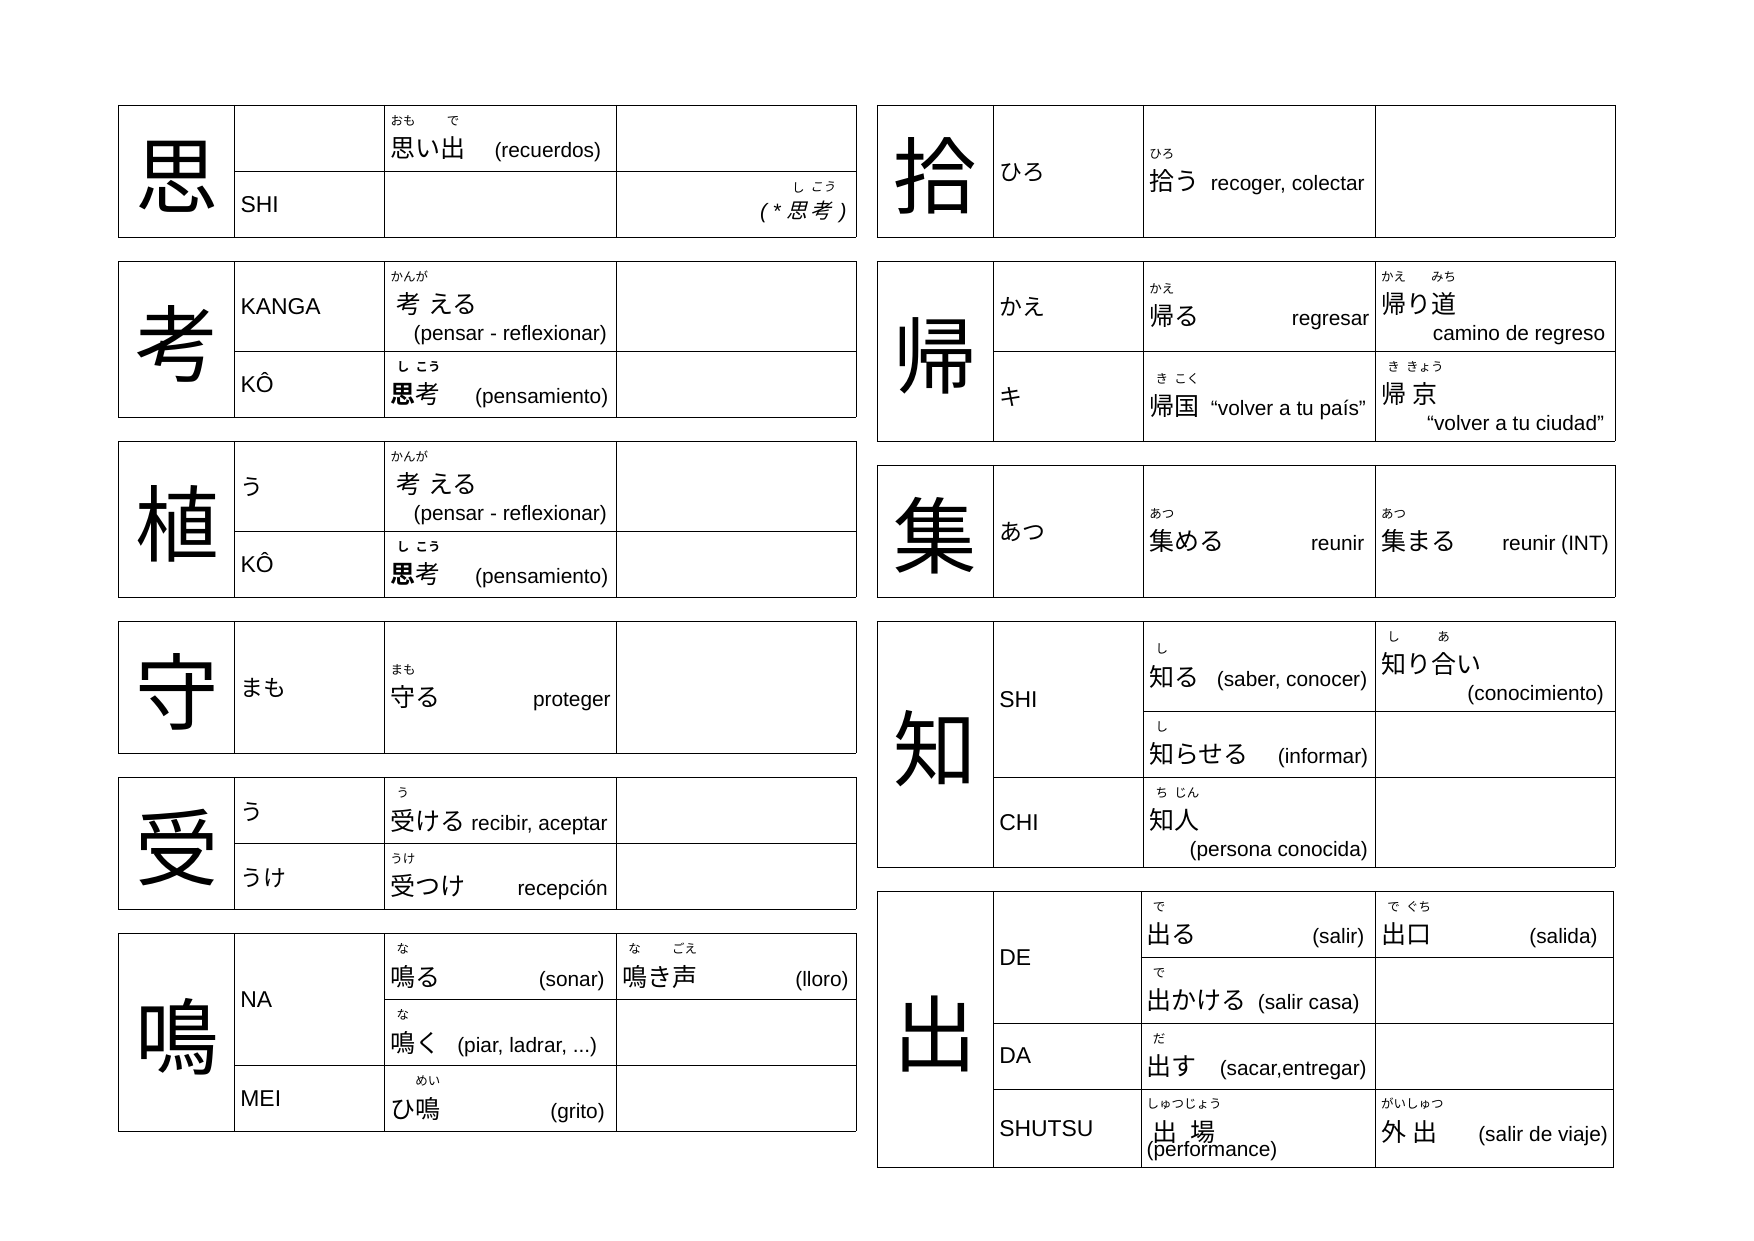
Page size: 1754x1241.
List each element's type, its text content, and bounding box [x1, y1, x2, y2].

table_header [617, 778, 856, 843]
table_header 知しり合あい (conocimiento) [1376, 622, 1615, 711]
table_header あつ [994, 466, 1143, 597]
table_cell 知ち人じん (persona conocida) [1144, 778, 1375, 867]
table_cell 出だす (sacar,entregar) [1142, 1024, 1375, 1089]
table_header 集あつめる reunir [1144, 466, 1375, 597]
table_header 集 [878, 466, 993, 597]
table_cell 受うけつけ recepción [385, 844, 616, 909]
table_cell [617, 1066, 856, 1131]
table_header 鳴 [119, 934, 234, 1131]
table_header [1376, 106, 1615, 237]
table_header まも [235, 622, 384, 753]
table_header 知しる (saber, conocer) [1144, 622, 1375, 711]
table_header う [235, 442, 384, 531]
table_header 帰かえり道みち camino de regreso [1376, 262, 1615, 351]
table_cell 鳴なく (piar, ladrar, ...) [385, 1000, 616, 1065]
table_cell ( * 思し考こう ) [617, 172, 856, 237]
table_header [617, 442, 856, 531]
table_header 集あつまる reunir (INT) [1376, 466, 1615, 597]
table_header [235, 106, 384, 171]
table_cell [1376, 958, 1613, 1023]
table_cell [617, 106, 856, 171]
table_cell うけ [235, 844, 384, 909]
table_header 守まもる proteger [385, 622, 616, 753]
table_header 帰かえる regresar [1144, 262, 1375, 351]
table_header [617, 262, 856, 351]
table_header 守 [119, 622, 234, 753]
table_cell [617, 1000, 856, 1065]
table_cell ひ鳴めい (grito) [385, 1066, 616, 1131]
table_cell MEI [235, 1066, 384, 1131]
table_header DE [994, 892, 1141, 1023]
table_header 出で口ぐち (salida) [1376, 892, 1613, 957]
table_cell 帰き国こく “volver a tu país” [1144, 352, 1375, 441]
table_header 鳴なき声ごえ (lloro) [617, 934, 856, 999]
table_cell 思し考こう (pensamiento) [385, 532, 616, 597]
table_header SHI [994, 622, 1143, 777]
table_cell [617, 352, 856, 417]
table_header [617, 622, 856, 753]
table_cell [1376, 778, 1615, 867]
table_header 鳴なる (sonar) [385, 934, 616, 999]
table_header 受うける recibir, aceptar [385, 778, 616, 843]
table_cell 出しゅつ場じょう (performance) [1142, 1090, 1375, 1167]
table_header 考かんがえる (pensar - reflexionar) [385, 262, 616, 351]
table_header 帰 [878, 262, 993, 441]
table_cell SHI [235, 172, 384, 237]
table_header 出でる (salir) [1142, 892, 1375, 957]
table_header 受 [119, 778, 234, 909]
table_header 拾 [878, 106, 993, 237]
table_cell 外がい出しゅつ (salir de viaje) [1376, 1090, 1613, 1167]
table_cell [1376, 1024, 1613, 1089]
table_cell [617, 844, 856, 909]
table_cell 出でかける (salir casa) [1142, 958, 1375, 1023]
table_cell キ [994, 352, 1143, 441]
table_header 知 [878, 622, 993, 867]
table_header 出 [878, 892, 993, 1167]
table_cell 帰き京きょう “volver a tu ciudad” [1376, 352, 1615, 441]
table_cell [617, 532, 856, 597]
table_header かえ [994, 262, 1143, 351]
table_cell KÔ [235, 532, 384, 597]
table_header 植 [119, 442, 234, 597]
table_header KANGA [235, 262, 384, 351]
table_header 考 [119, 262, 234, 417]
table_header 拾ひろう recoger, colectar [1144, 106, 1375, 237]
table_header 考かんがえる (pensar - reflexionar) [385, 442, 616, 531]
table_header ひろ [994, 106, 1143, 237]
table_cell SHUTSU [994, 1090, 1141, 1167]
table_cell [385, 172, 616, 237]
table_cell DA [994, 1024, 1141, 1089]
table_cell 思し考こう (pensamiento) [385, 352, 616, 417]
table_cell 知しらせる (informar) [1144, 712, 1375, 777]
table_cell CHI [994, 778, 1143, 867]
table_cell KÔ [235, 352, 384, 417]
table_cell [1376, 712, 1615, 777]
table_cell 思おもい出で (recuerdos) [385, 106, 616, 171]
table_header う [235, 778, 384, 843]
table_header 思 [119, 106, 234, 237]
table_header NA [235, 934, 384, 1065]
